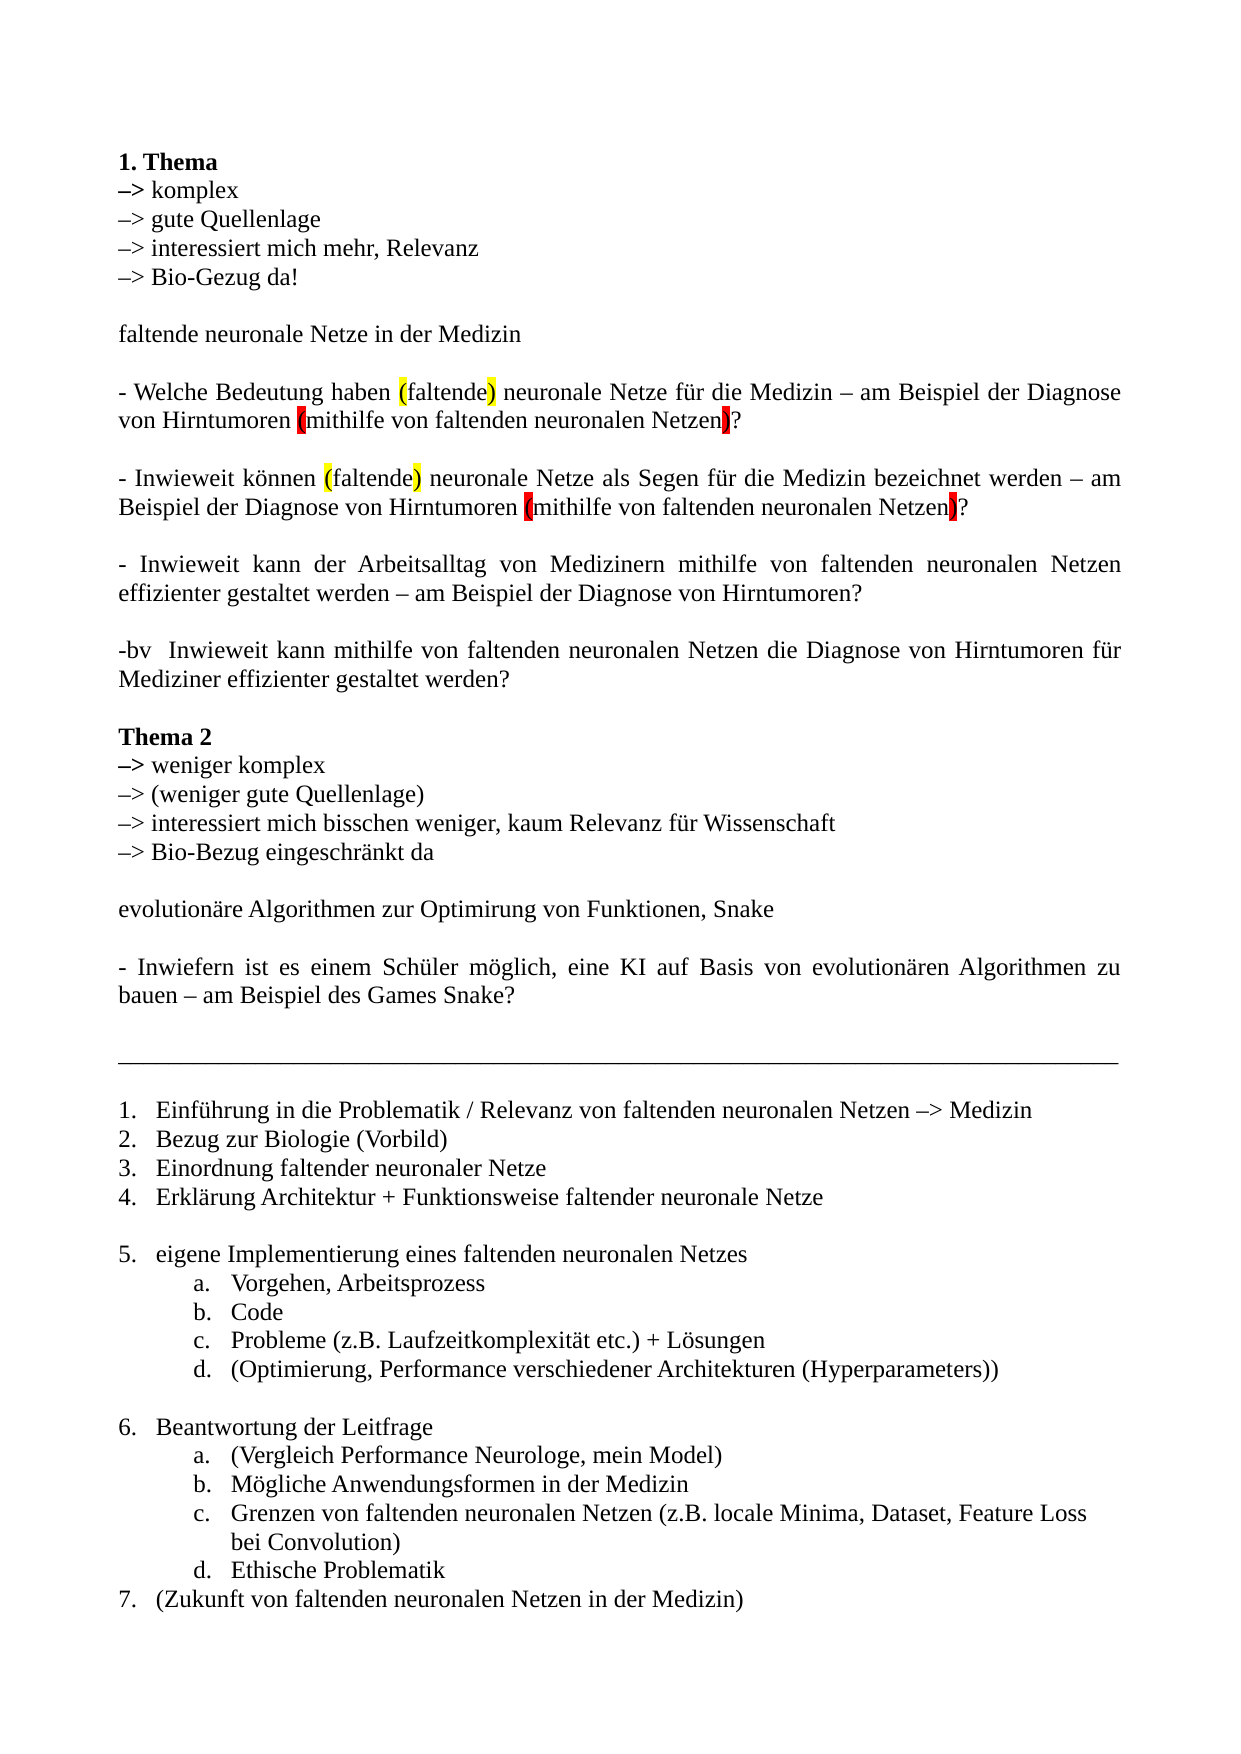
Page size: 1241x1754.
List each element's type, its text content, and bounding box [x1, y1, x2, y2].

list (Optimierung, Performance verschiedener Architekturen (Hyperparameters)) [193, 1354, 1122, 1412]
list eigene Implementierung eines faltenden neuronalen Netzes [118, 1239, 1122, 1268]
text - Inwiefern ist es einem Schüler möglich, eine KI auf Basis von evolutionären Algorithmen zu bauen – am Beispiel des Games Snake? [118, 952, 1122, 1009]
list (Vergleich Performance Neurologe, mein Model) [193, 1441, 1122, 1469]
text - Inwieweit kann der Arbeitsalltag von Medizinern mithilfe von faltenden neuronalen Netzen effizienter gestaltet werden – am Beispiel der Diagnose von Hirntumoren? [118, 549, 1122, 607]
text –> Bio-Gezug da! [118, 262, 1122, 319]
list Probleme (z.B. Laufzeitkomplexität etc.) + Lösungen [193, 1326, 1122, 1354]
list Beantwortung der Leitfrage [118, 1412, 1122, 1441]
list Mögliche Anwendungsformen in der Medizin [193, 1469, 1122, 1498]
text 1. Thema –> komplex [118, 147, 1122, 204]
list Code [193, 1297, 1122, 1326]
text - Inwieweit können (faltende) neuronale Netze als Segen für die Medizin bezeichnet werden – am Beispiel der Diagnose von Hirntumoren (mithilfe von faltenden neuronalen Netzen)? [118, 463, 1122, 521]
list Einführung in die Problematik / Relevanz von faltenden neuronalen Netzen –> Medizin [118, 1096, 1122, 1124]
text Thema 2 [118, 722, 1122, 751]
text faltende neuronale Netze in der Medizin [118, 319, 1122, 348]
text evolutionäre Algorithmen zur Optimirung von Funktionen, Snake [118, 894, 1122, 923]
list Grenzen von faltenden neuronalen Netzen (z.B. locale Minima, Dataset, Feature Loss bei Convolution) [193, 1498, 1122, 1556]
text - Welche Bedeutung haben (faltende) neuronale Netze für die Medizin – am Beispiel der Diagnose von Hirntumoren (mithilfe von faltenden neuronalen Netzen)? [118, 377, 1122, 434]
text –> interessiert mich mehr, Relevanz [118, 233, 1122, 262]
list Vorgehen, Arbeitsprozess [193, 1268, 1122, 1297]
list Erklärung Architektur + Funktionsweise faltender neuronale Netze [118, 1182, 1122, 1239]
text –> (weniger gute Quellenlage) [118, 779, 1122, 808]
text –> gute Quellenlage [118, 204, 1122, 233]
text ________________________________________________________________________________ [118, 1038, 1122, 1067]
list Einordnung faltender neuronaler Netze [118, 1153, 1122, 1182]
list Ethische Problematik [193, 1556, 1122, 1584]
text –> weniger komplex [118, 751, 1122, 779]
text -bv Inwieweit kann mithilfe von faltenden neuronalen Netzen die Diagnose von Hirntumoren für Mediziner effizienter gestaltet werden? [118, 636, 1122, 693]
list Bezug zur Biologie (Vorbild) [118, 1124, 1122, 1153]
text –> interessiert mich bisschen weniger, kaum Relevanz für Wissenschaft [118, 808, 1122, 837]
list (Zukunft von faltenden neuronalen Netzen in der Medizin) [118, 1584, 1122, 1613]
text –> Bio-Bezug eingeschränkt da [118, 837, 1122, 866]
